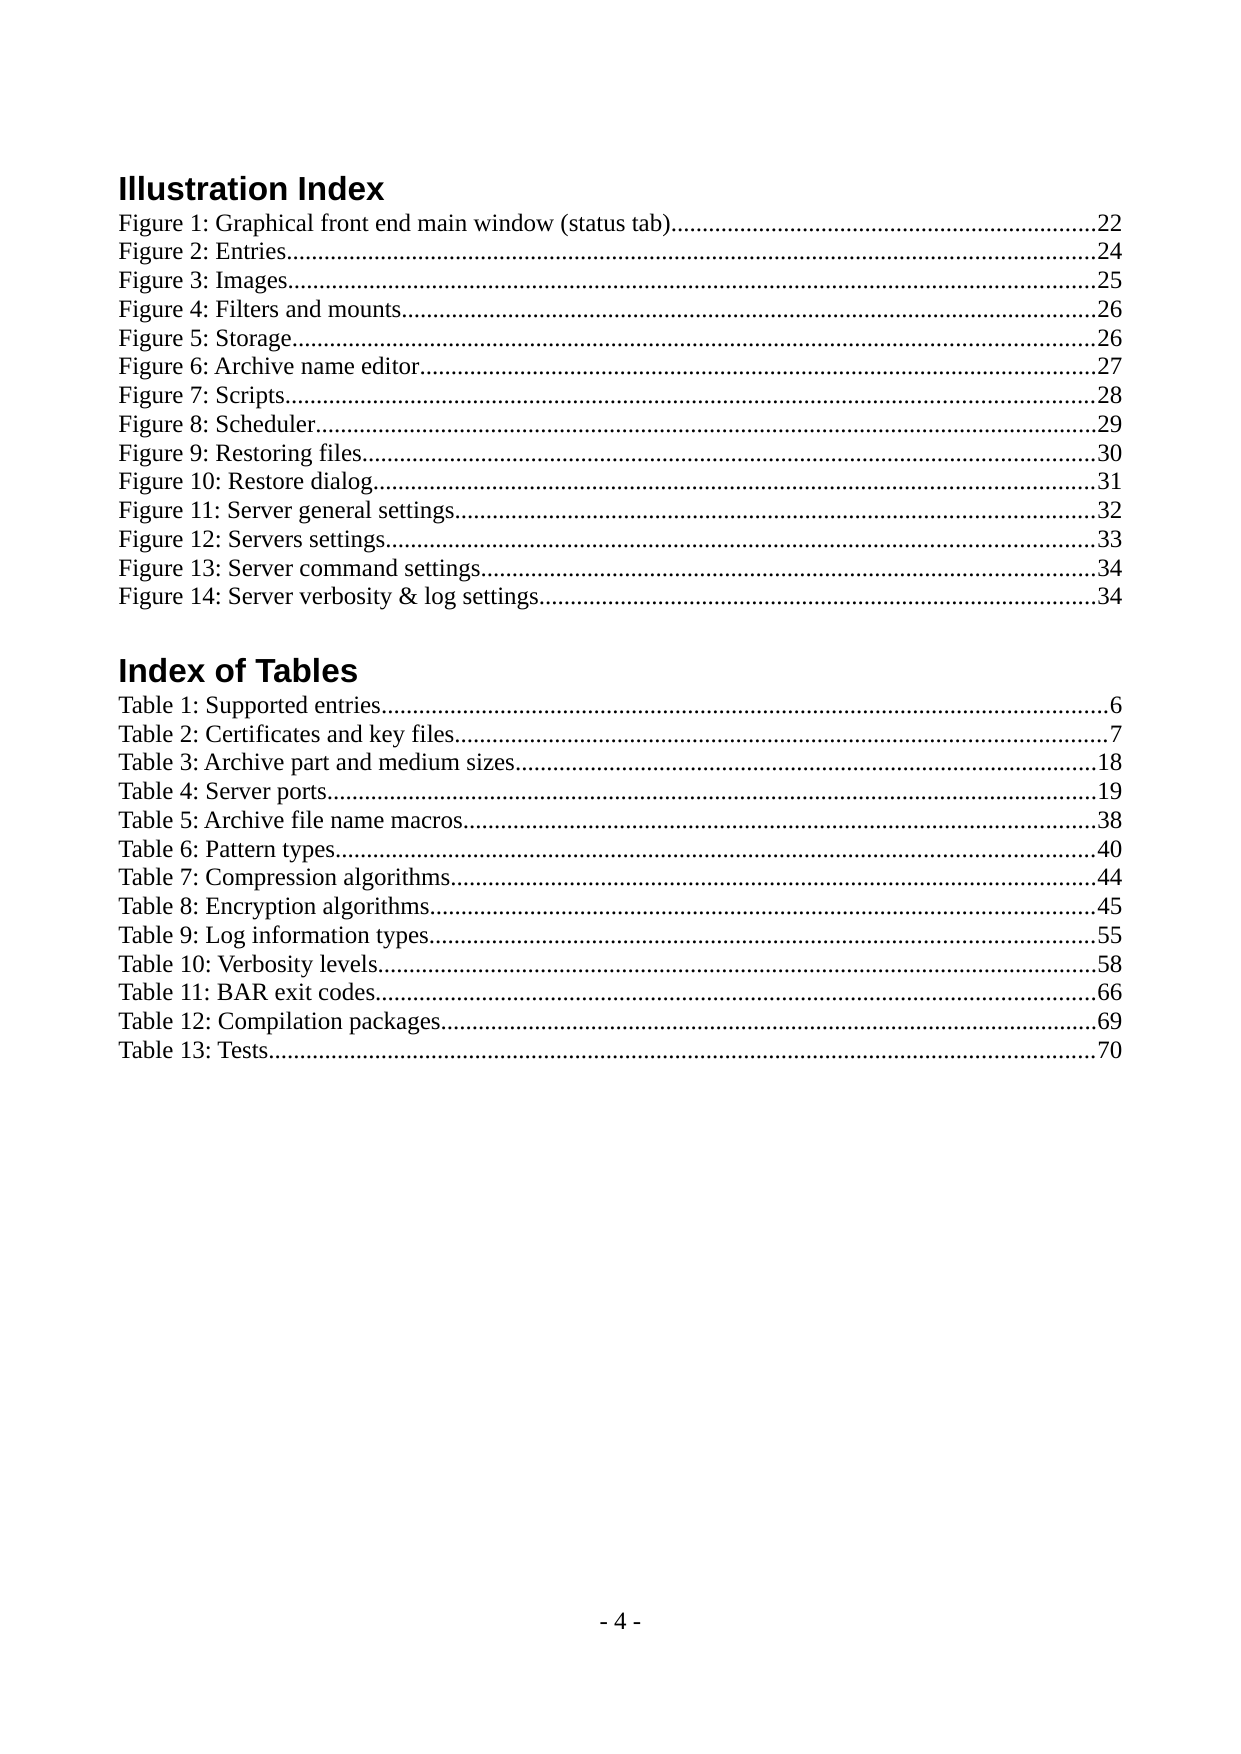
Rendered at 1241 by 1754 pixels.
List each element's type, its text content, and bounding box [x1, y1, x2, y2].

subtitle Index of Tables [118, 651, 1122, 690]
text Table 9: Log information types 55 [118, 920, 1122, 949]
text Figure 1: Graphical front end main window (status tab) 22 [118, 208, 1122, 236]
text Table 3: Archive part and medium sizes 18 [118, 747, 1122, 776]
text Table 6: Pattern types 40 [118, 834, 1122, 862]
text Table 11: BAR exit codes 66 [118, 977, 1122, 1006]
subtitle Illustration Index [118, 169, 1122, 208]
text Figure 9: Restoring files 30 [118, 438, 1122, 466]
text Table 12: Compilation packages 69 [118, 1006, 1122, 1035]
text Table 8: Encryption algorithms 45 [118, 891, 1122, 920]
text Table 2: Certificates and key files 7 [118, 719, 1122, 747]
text Figure 6: Archive name editor 27 [118, 351, 1122, 380]
text Figure 4: Filters and mounts 26 [118, 294, 1122, 323]
text Table 7: Compression algorithms 44 [118, 862, 1122, 891]
text Figure 3: Images 25 [118, 265, 1122, 294]
text Table 10: Verbosity levels 58 [118, 949, 1122, 977]
text Figure 2: Entries 24 [118, 236, 1122, 265]
text Figure 12: Servers settings 33 [118, 524, 1122, 553]
text Figure 7: Scripts 28 [118, 380, 1122, 409]
text Figure 11: Server general settings 32 [118, 495, 1122, 524]
text Figure 13: Server command settings 34 [118, 553, 1122, 581]
text Table 1: Supported entries 6 [118, 690, 1122, 719]
text Figure 10: Restore dialog 31 [118, 466, 1122, 495]
text Figure 5: Storage 26 [118, 323, 1122, 351]
text Table 13: Tests 70 [118, 1035, 1122, 1064]
text Table 5: Archive file name macros 38 [118, 805, 1122, 834]
text Figure 14: Server verbosity & log settings 34 [118, 581, 1122, 610]
text Figure 8: Scheduler 29 [118, 409, 1122, 438]
text Table 4: Server ports 19 [118, 776, 1122, 805]
